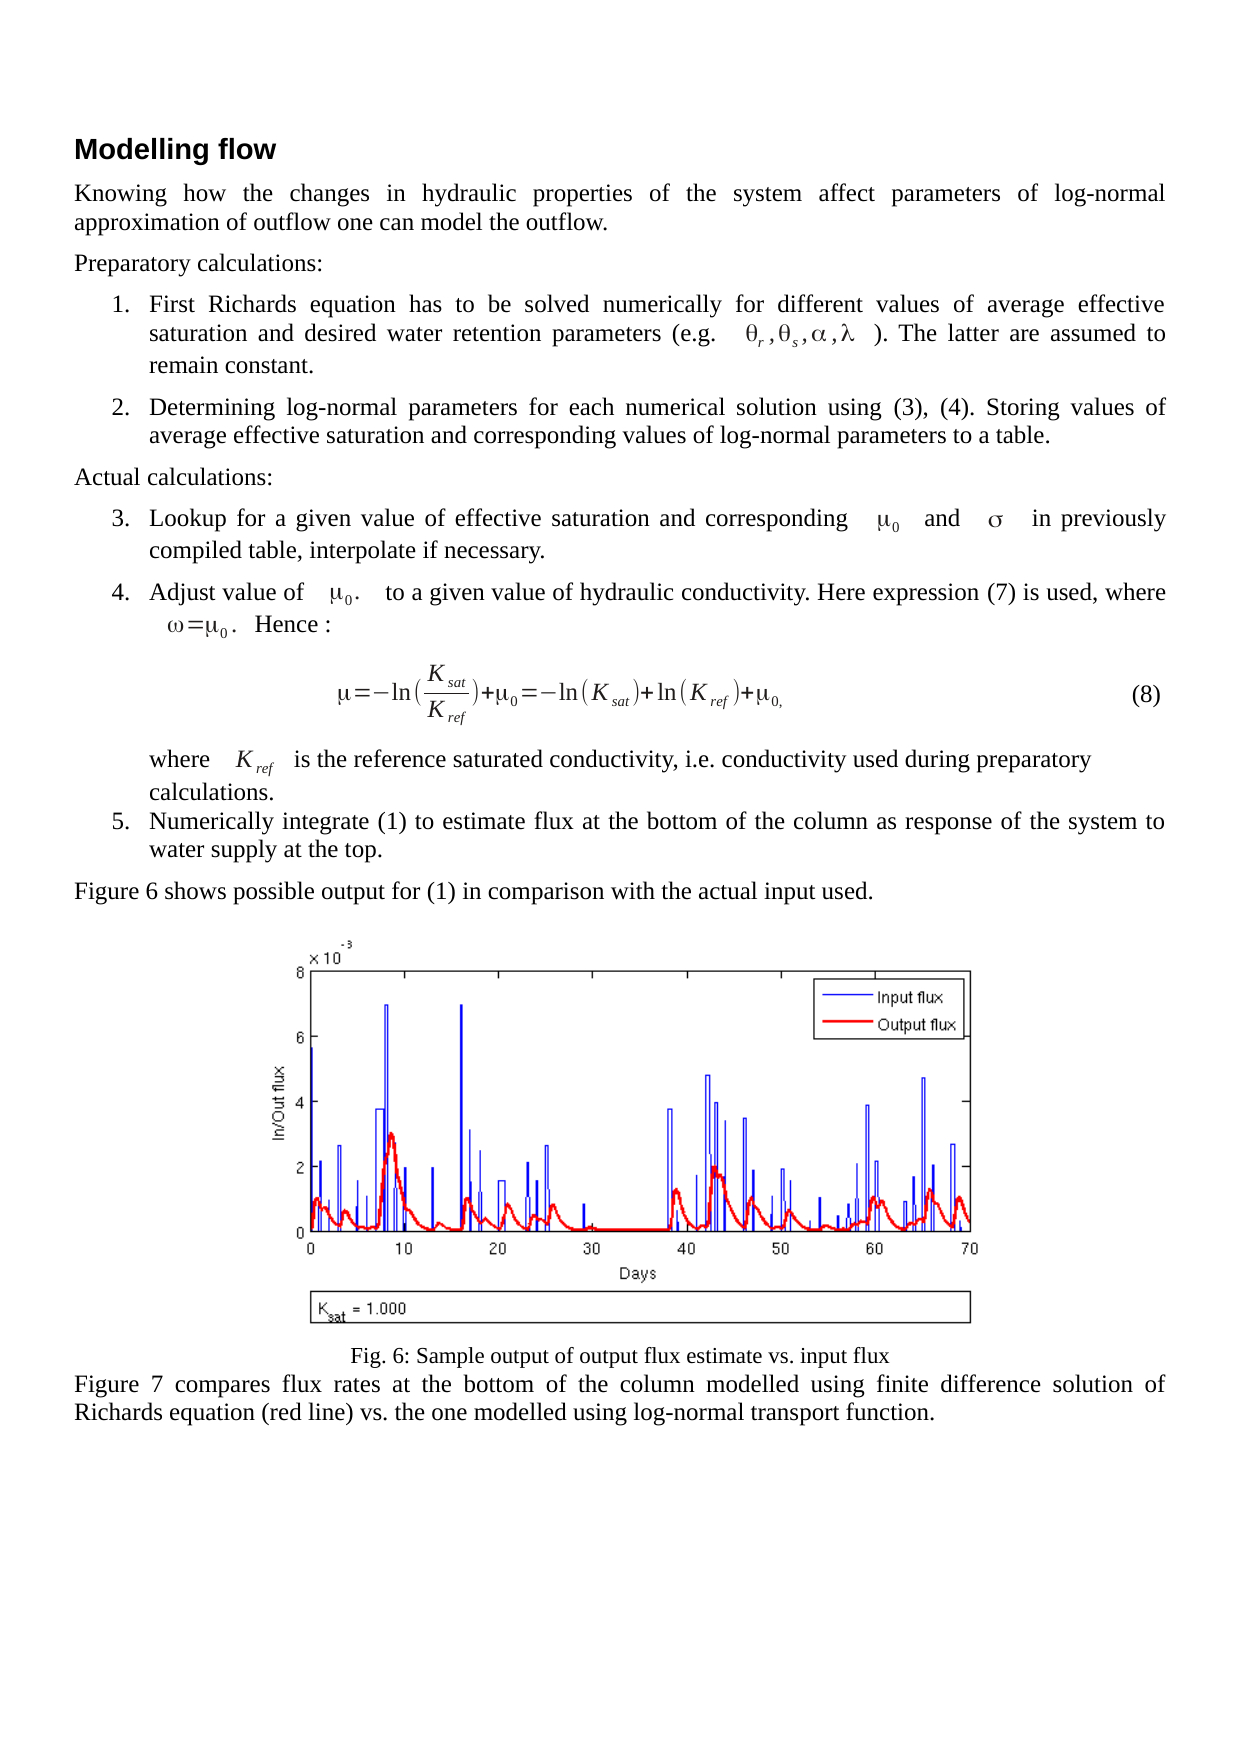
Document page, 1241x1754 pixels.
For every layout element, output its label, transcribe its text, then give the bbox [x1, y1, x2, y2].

text Fig. 6: Sample output of output flux estimate vs. input flux [232, 1343, 1008, 1369]
text Figure 7 compares flux rates at the bottom of the column modelled using finite difference solution of Richards equation (red line) vs. the one modelled using log-normal transport function. [74, 1369, 1166, 1426]
text Figure 6 shows possible output for (1) in comparison with the actual input used. [74, 876, 1166, 904]
text Preparatory calculations: [74, 248, 1166, 277]
text Knowing how the changes in hydraulic properties of the system affect parameters of log-normal approximation of outflow one can model the outflow. [74, 178, 1166, 236]
list Determining log-normal parameters for each numerical solution using (3), (4). Storing values of average effective saturation and corresponding values of log-normal parameters to a table. [111, 392, 1166, 449]
table_header (8) [1045, 654, 1166, 744]
picture [232, 929, 1009, 1343]
subtitle Modelling flow [74, 132, 1166, 166]
text Actual calculations: [74, 462, 1166, 491]
list First Richards equation has to be solved numerically for different values of average effective saturation and desired water retention parameters (e.g. ). The latter are assumed to remain constant. [111, 289, 1166, 379]
list Adjust value of to a given value of hydraulic conductivity. Here expression (7) is used, where Hence : [111, 577, 1166, 642]
table_header [74, 654, 1045, 744]
list Numerically integrate (1) to estimate flux at the bottom of the column as response of the system to water supply at the top. [111, 806, 1166, 863]
text where is the reference saturated conductivity, i.e. conductivity used during preparatory calculations. [149, 744, 1166, 806]
list Lookup for a given value of effective saturation and corresponding and in previously compiled table, interpolate if necessary. [111, 503, 1166, 564]
